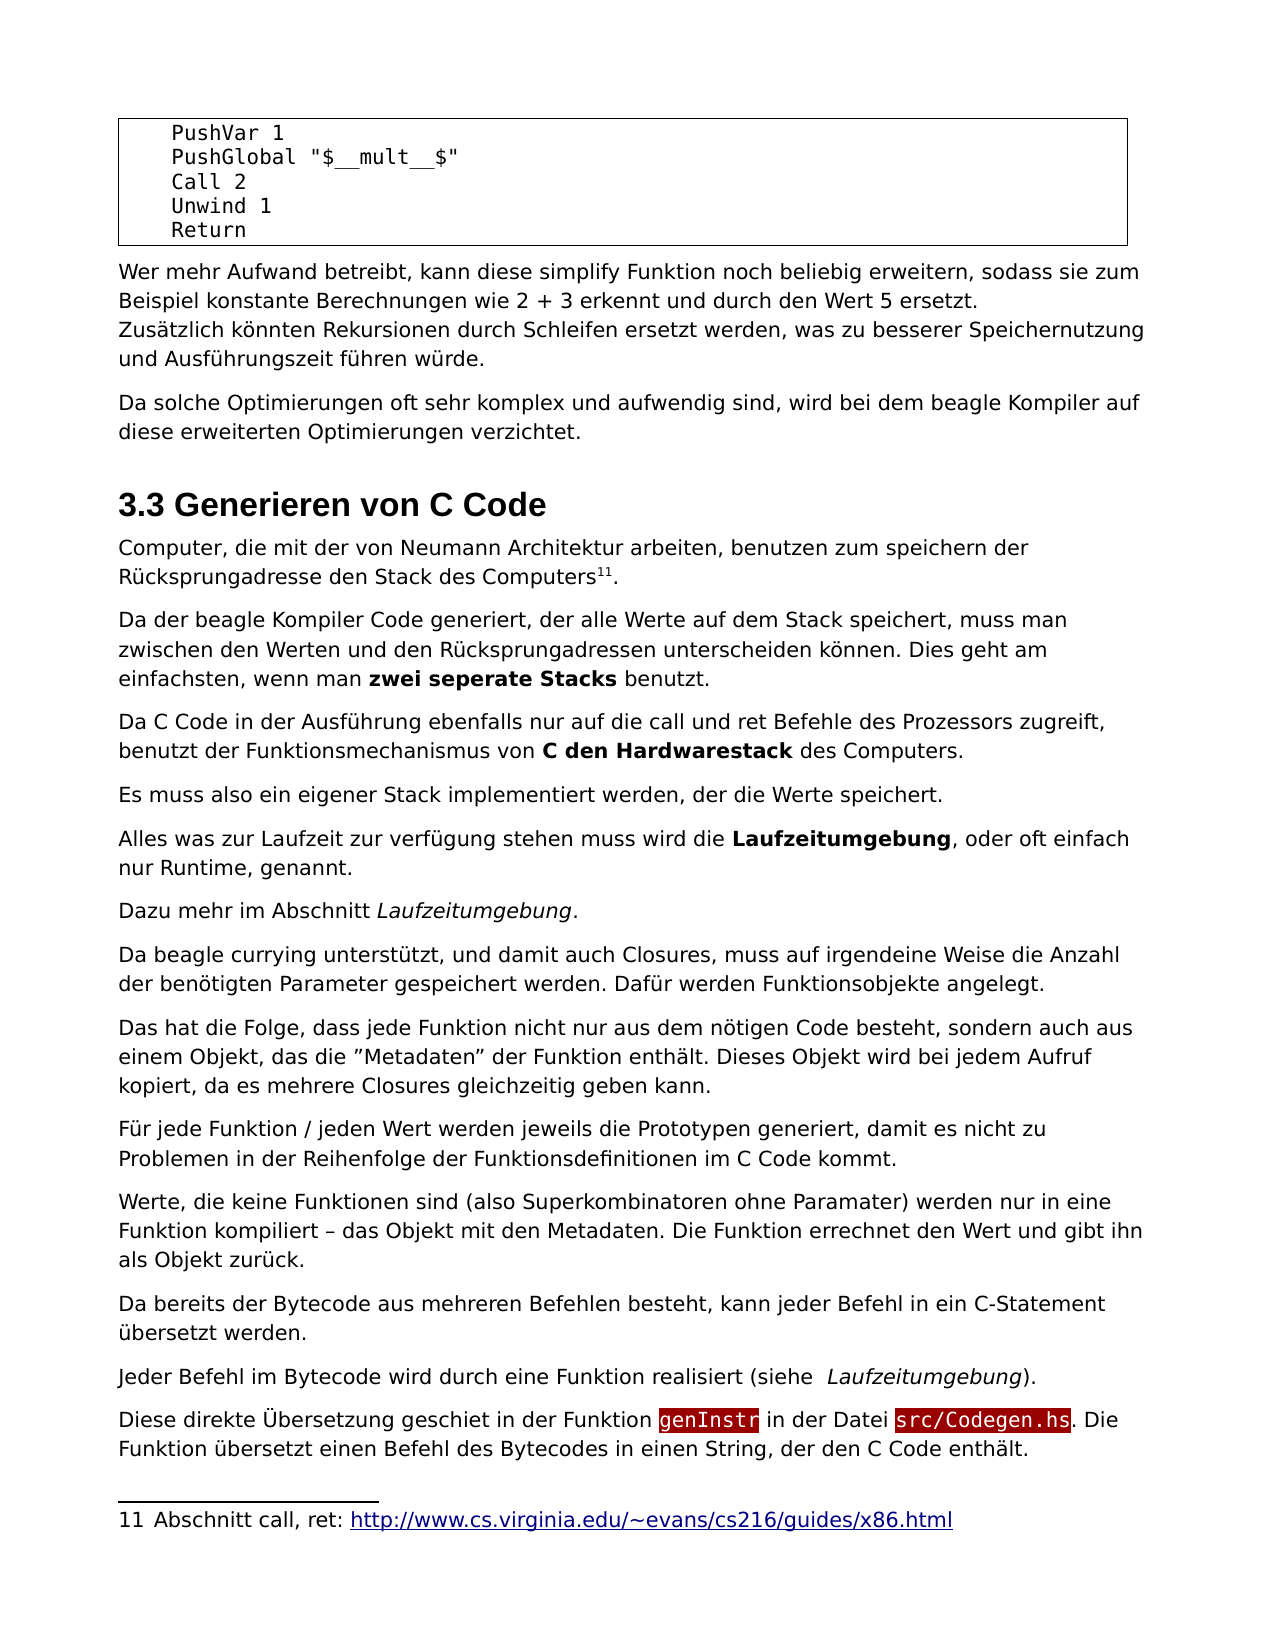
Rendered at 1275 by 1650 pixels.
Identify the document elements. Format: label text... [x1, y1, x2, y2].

text Unwind 1 [119, 191, 1127, 215]
text Da C Code in der Ausführung ebenfalls nur auf die call und ret Befehle des Prozessors zugreift, benutzt der Funktionsmechanismus von C den Hardwarestack des Computers. [118, 710, 1157, 764]
text Return [119, 215, 1127, 245]
text Das hat die Folge, dass jede Funktion nicht nur aus dem nötigen Code besteht, sondern auch aus einem Objekt, das die ”Metadaten” der Funktion enthält. Dieses Objekt wird bei jedem Aufruf kopiert, da es mehrere Closures gleichzeitig geben kann. [118, 1016, 1157, 1098]
text Da solche Optimierungen oft sehr komplex und aufwendig sind, wird bei dem beagle Kompiler auf diese erweiterten Optimierungen verzichtet. [118, 391, 1157, 444]
text Dazu mehr im Abschnitt Laufzeitumgebung. [118, 899, 1157, 924]
text Abschnitt call, ret: http://www.cs.virginia.edu/~evans/cs216/guides/x86.html [118, 1508, 1157, 1532]
text PushGlobal "$__mult__$" [119, 142, 1127, 167]
text Es muss also ein eigener Stack implementiert werden, der die Werte speichert. [118, 783, 1157, 807]
subtitle 3.3 Generieren von C Code [118, 485, 1157, 523]
text Werte, die keine Funktionen sind (also Superkombinatoren ohne Paramater) werden nur in eine Funktion kompiliert – das Objekt mit den Metadaten. Die Funktion errechnet den Wert und gibt ihn als Objekt zurück. [118, 1190, 1157, 1273]
text Diese direkte Übersetzung geschiet in der Funktion genInstr in der Datei src/Codegen.hs. Die Funktion übersetzt einen Befehl des Bytecodes in einen String, der den C Code enthält. [118, 1408, 1157, 1462]
text Computer, die mit der von Neumann Architektur arbeiten, benutzen zum speichern der Rücksprungadresse den Stack des Computers. [118, 536, 1157, 589]
text Wer mehr Aufwand betreibt, kann diese simplify Funktion noch beliebig erweitern, sodass sie zum Beispiel konstante Berechnungen wie 2 + 3 erkennt und durch den Wert 5 ersetzt. Zusätzlich könnten Rekursionen durch Schleifen ersetzt werden, was zu besserer Speichernutzung und Ausführungszeit führen würde. [118, 260, 1157, 372]
text Alles was zur Laufzeit zur verfügung stehen muss wird die Laufzeitumgebung, oder oft einfach nur Runtime, genannt. [118, 827, 1157, 880]
text Da beagle currying unterstützt, und damit auch Closures, muss auf irgendeine Weise die Anzahl der benötigten Parameter gespeichert werden. Dafür werden Funktionsobjekte angelegt. [118, 943, 1157, 996]
text Da bereits der Bytecode aus mehreren Befehlen besteht, kann jeder Befehl in ein C-Statement übersetzt werden. [118, 1292, 1157, 1345]
text Call 2 [119, 167, 1127, 191]
text Da der beagle Kompiler Code generiert, der alle Werte auf dem Stack speichert, muss man zwischen den Werten und den Rücksprungadressen unterscheiden können. Dies geht am einfachsten, wenn man zwei seperate Stacks benutzt. [118, 608, 1157, 691]
text Jeder Befehl im Bytecode wird durch eine Funktion realisiert (siehe Laufzeitumgebung). [118, 1365, 1157, 1389]
text PushVar 1 [119, 119, 1127, 142]
text Für jede Funktion / jeden Wert werden jeweils die Prototypen generiert, damit es nicht zu Problemen in der Reihenfolge der Funktionsdefinitionen im C Code kommt. [118, 1117, 1157, 1171]
